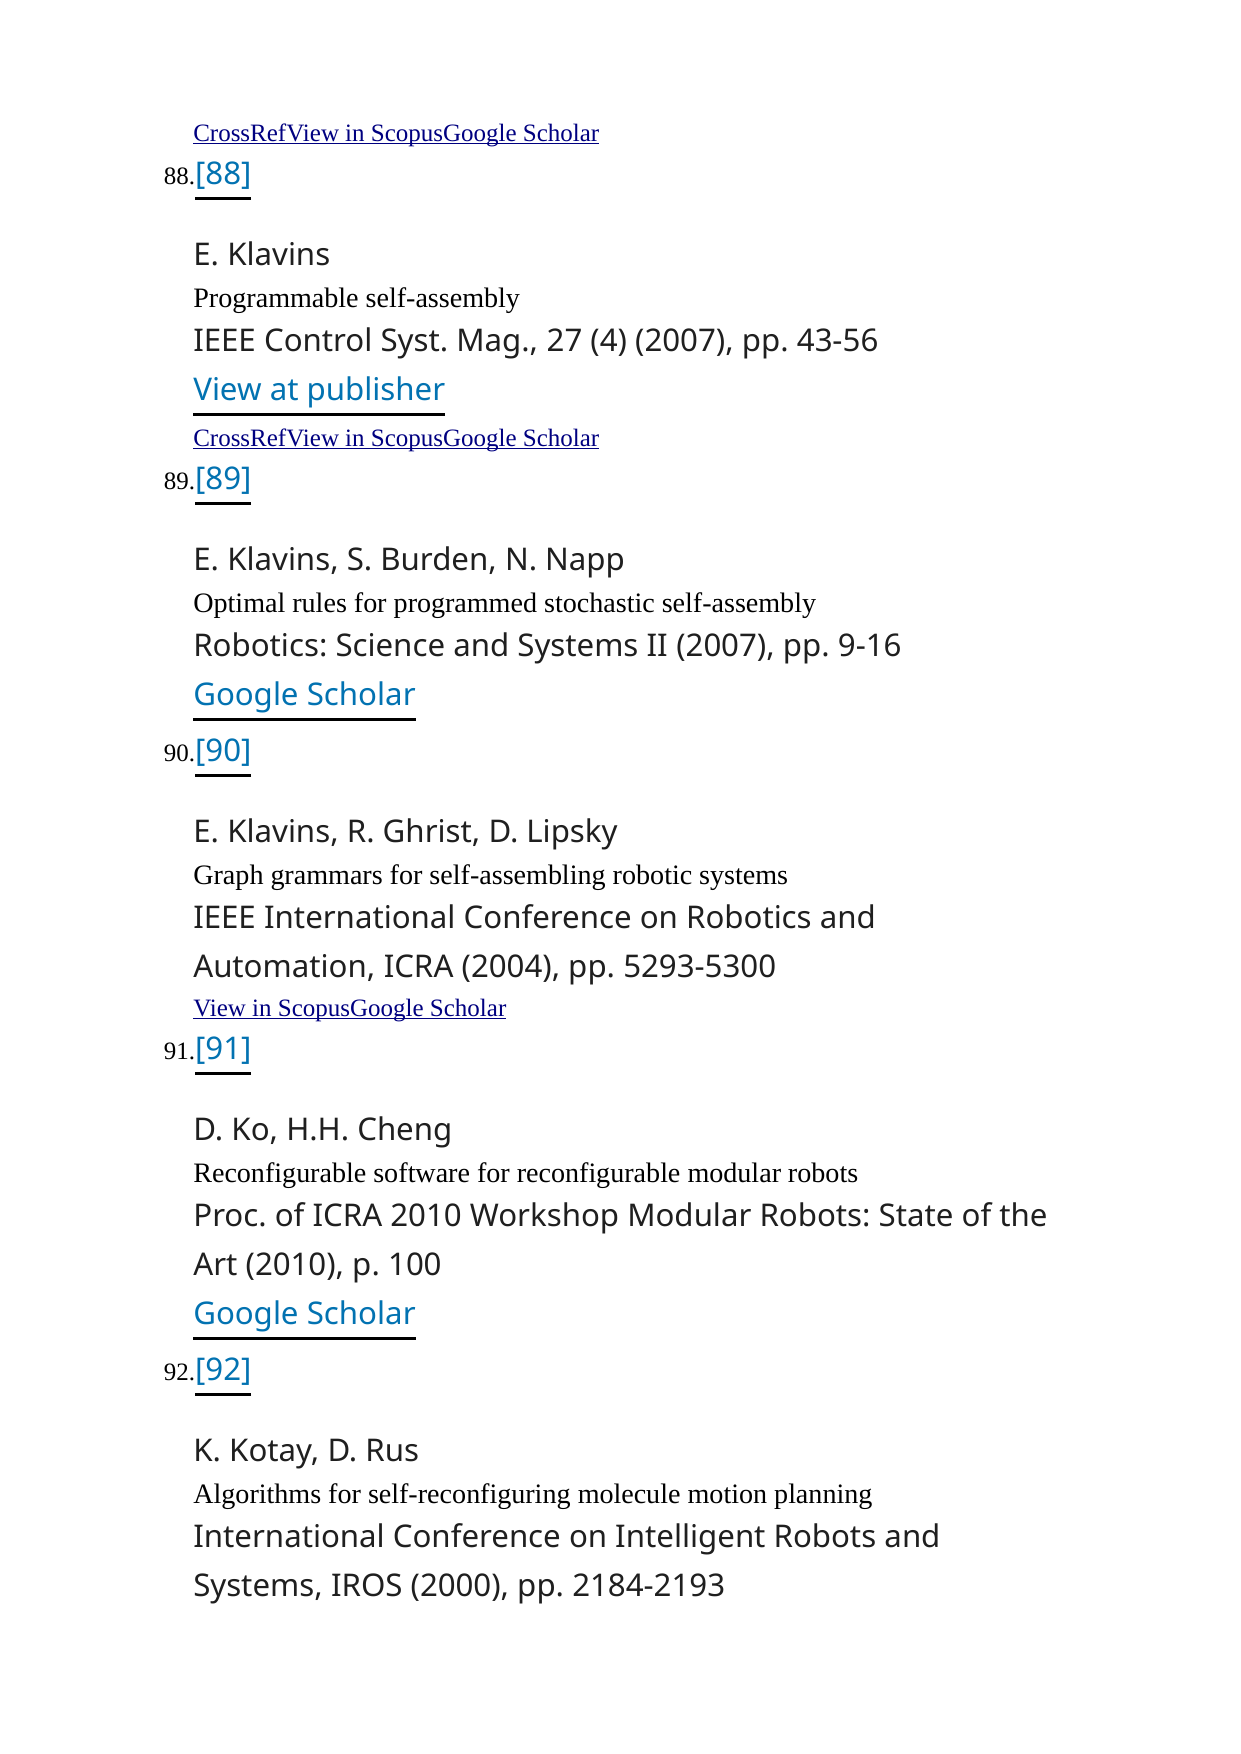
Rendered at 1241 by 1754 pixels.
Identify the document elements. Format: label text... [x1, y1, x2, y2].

list IEEE Control Syst. Mag., 27 (4) (2007), pp. 43-56 [193, 318, 1122, 361]
list E. Klavins [193, 232, 1122, 275]
list Google Scholar [193, 672, 1084, 721]
list Programmable self-assembly [193, 281, 1122, 313]
list International Conference on Intelligent Robots and Systems, IROS (2000), pp. 2184-2193 [193, 1514, 1122, 1606]
list E. Klavins, S. Burden, N. Napp [193, 537, 1122, 580]
list Algorithms for self-reconfiguring molecule motion planning [193, 1477, 1122, 1509]
list [88] [193, 151, 1122, 200]
list Reconfigurable software for reconfigurable modular robots [193, 1156, 1122, 1188]
list [91] [193, 1026, 1122, 1075]
list View in ScopusGoogle Scholar [193, 993, 1084, 1022]
list IEEE International Conference on Robotics and Automation, ICRA (2004), pp. 5293-5300 [193, 895, 1122, 987]
list Graph grammars for self-assembling robotic systems [193, 858, 1122, 890]
list View at publisher [193, 367, 1084, 416]
list [90] [193, 728, 1122, 777]
list [89] [193, 456, 1122, 505]
list K. Kotay, D. Rus [193, 1428, 1122, 1471]
list Optimal rules for programmed stochastic self-assembly [193, 586, 1122, 618]
list Proc. of ICRA 2010 Workshop Modular Robots: State of the Art (2010), p. 100 [193, 1193, 1122, 1285]
list D. Ko, H.H. Cheng [193, 1107, 1122, 1150]
list CrossRefView in ScopusGoogle Scholar [193, 118, 1084, 147]
list Robotics: Science and Systems II (2007), pp. 9-16 [193, 623, 1122, 666]
list Google Scholar [193, 1291, 1084, 1340]
list CrossRefView in ScopusGoogle Scholar [193, 423, 1084, 452]
list [92] [193, 1347, 1122, 1396]
list E. Klavins, R. Ghrist, D. Lipsky [193, 809, 1122, 852]
